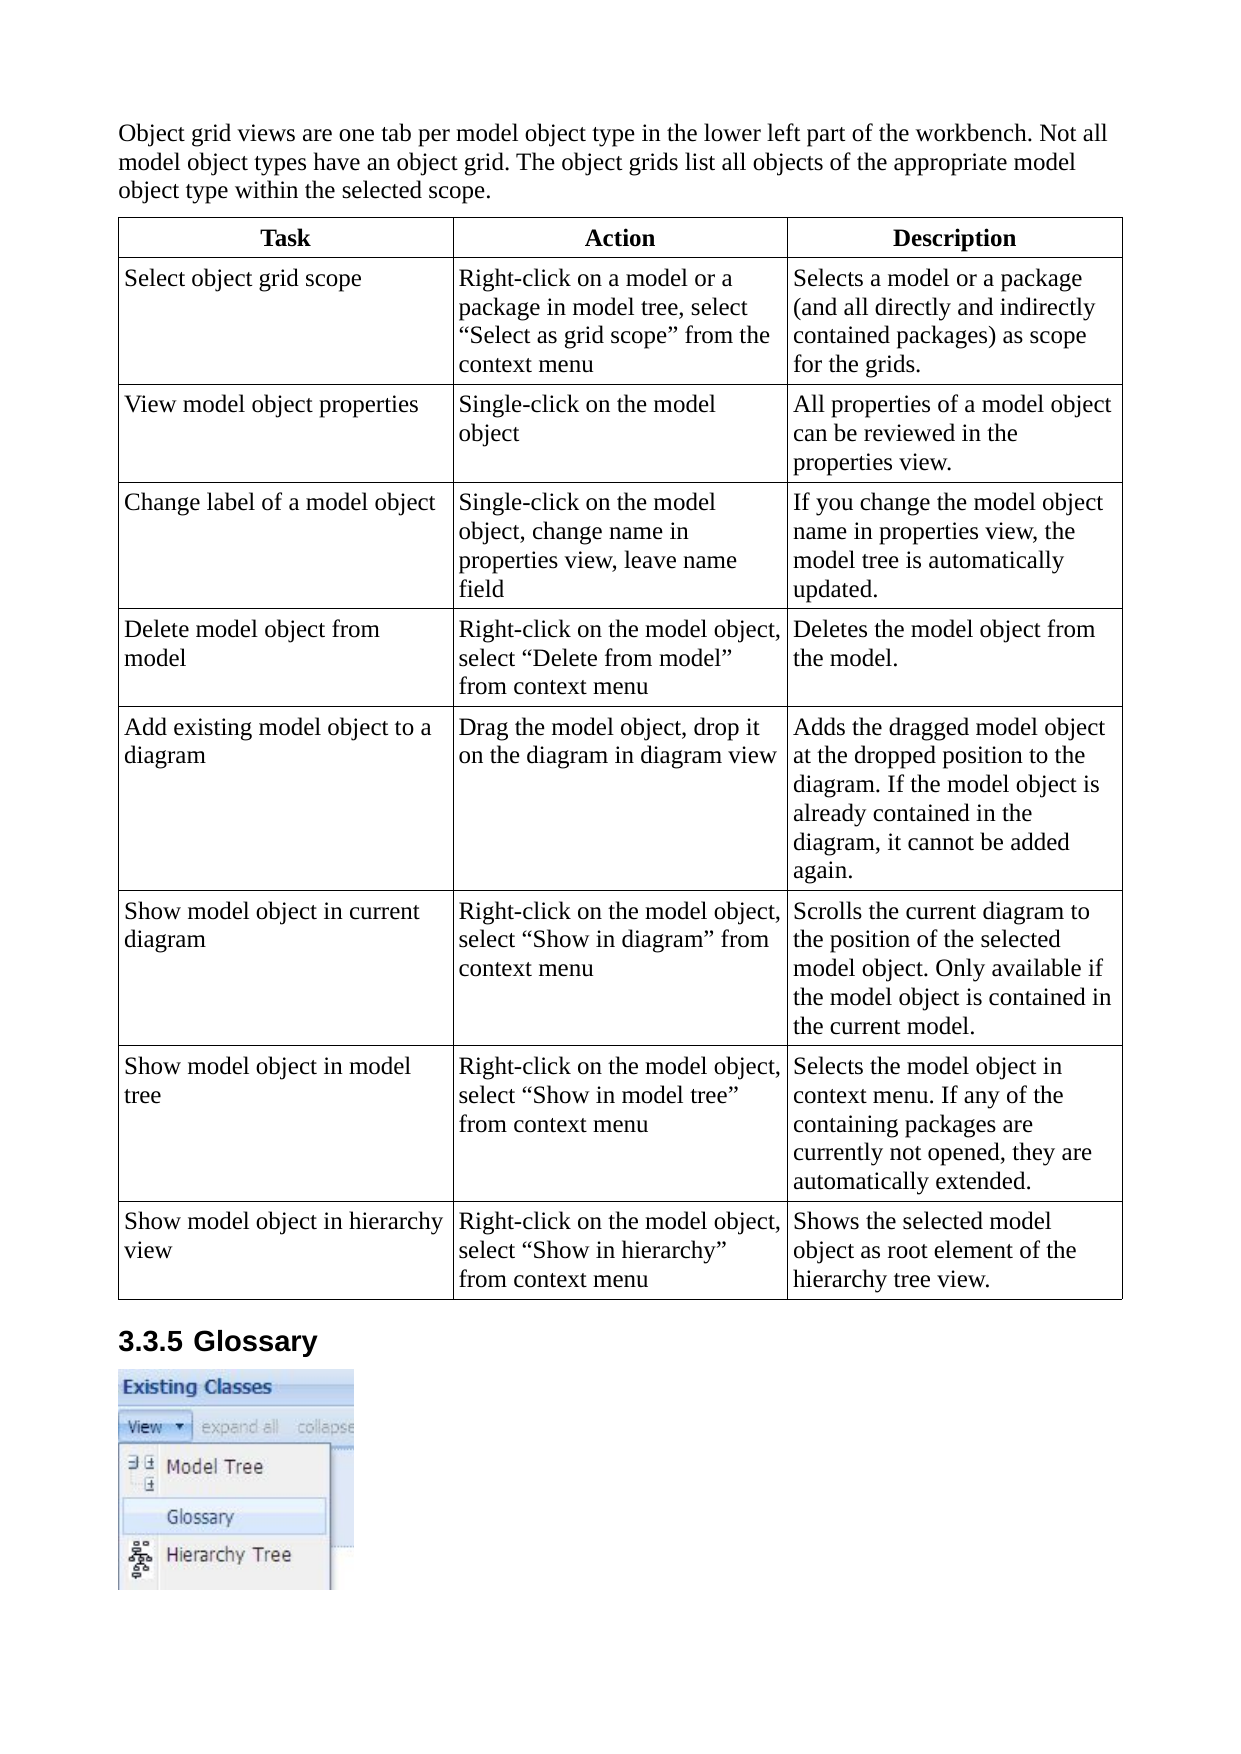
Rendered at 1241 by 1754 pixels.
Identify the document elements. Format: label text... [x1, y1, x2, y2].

table_cell Change label of a model object [119, 483, 453, 608]
table_cell Deletes the model object from the model. [788, 609, 1122, 706]
table_cell All properties of a model object can be reviewed in the properties view. [788, 385, 1122, 482]
table_header Task [119, 218, 453, 257]
table_cell Show model object in model tree [119, 1046, 453, 1201]
table_cell Add existing model object to a diagram [119, 707, 453, 890]
table_cell Selects a model or a package (and all directly and indirectly contained packages) as scope for the grids. [788, 258, 1122, 384]
table_cell Scrolls the current diagram to the position of the selected model object. Only available if the model object is contained in the current model. [788, 891, 1122, 1045]
table_cell Show model object in current diagram [119, 891, 453, 1045]
table_cell Right-click on the model object, select “Show in diagram” from context menu [454, 891, 787, 1045]
picture [118, 1369, 354, 1590]
table_header Description [788, 218, 1122, 257]
table_cell Single-click on the model object [454, 385, 787, 482]
table_cell Delete model object from model [119, 609, 453, 706]
table_cell Show model object in hierarchy view [119, 1202, 453, 1298]
table_header Action [454, 218, 787, 257]
table_cell Shows the selected model object as root element of the hierarchy tree view. [788, 1202, 1122, 1298]
table_cell View model object properties [119, 385, 453, 482]
subtitle Glossary [118, 1323, 1122, 1357]
table_cell If you change the model object name in properties view, the model tree is automatically updated. [788, 483, 1122, 608]
table_cell Right-click on a model or a package in model tree, select “Select as grid scope” from the context menu [454, 258, 787, 384]
text Object grid views are one tab per model object type in the lower left part of the workbench. Not all model object types have an object grid. The object grids list all objects of the appropriate model object type within the selected scope. [118, 118, 1122, 204]
table_cell Adds the dragged model object at the dropped position to the diagram. If the model object is already contained in the diagram, it cannot be added again. [788, 707, 1122, 890]
table_cell Single-click on the model object, change name in properties view, leave name field [454, 483, 787, 608]
table_cell Right-click on the model object, select “Delete from model” from context menu [454, 609, 787, 706]
table_cell Right-click on the model object, select “Show in hierarchy” from context menu [454, 1202, 787, 1298]
table_cell Selects the model object in context menu. If any of the containing packages are currently not opened, they are automatically extended. [788, 1046, 1122, 1201]
table_cell Right-click on the model object, select “Show in model tree” from context menu [454, 1046, 787, 1201]
table_cell Select object grid scope [119, 258, 453, 384]
table_cell Drag the model object, drop it on the diagram in diagram view [454, 707, 787, 890]
